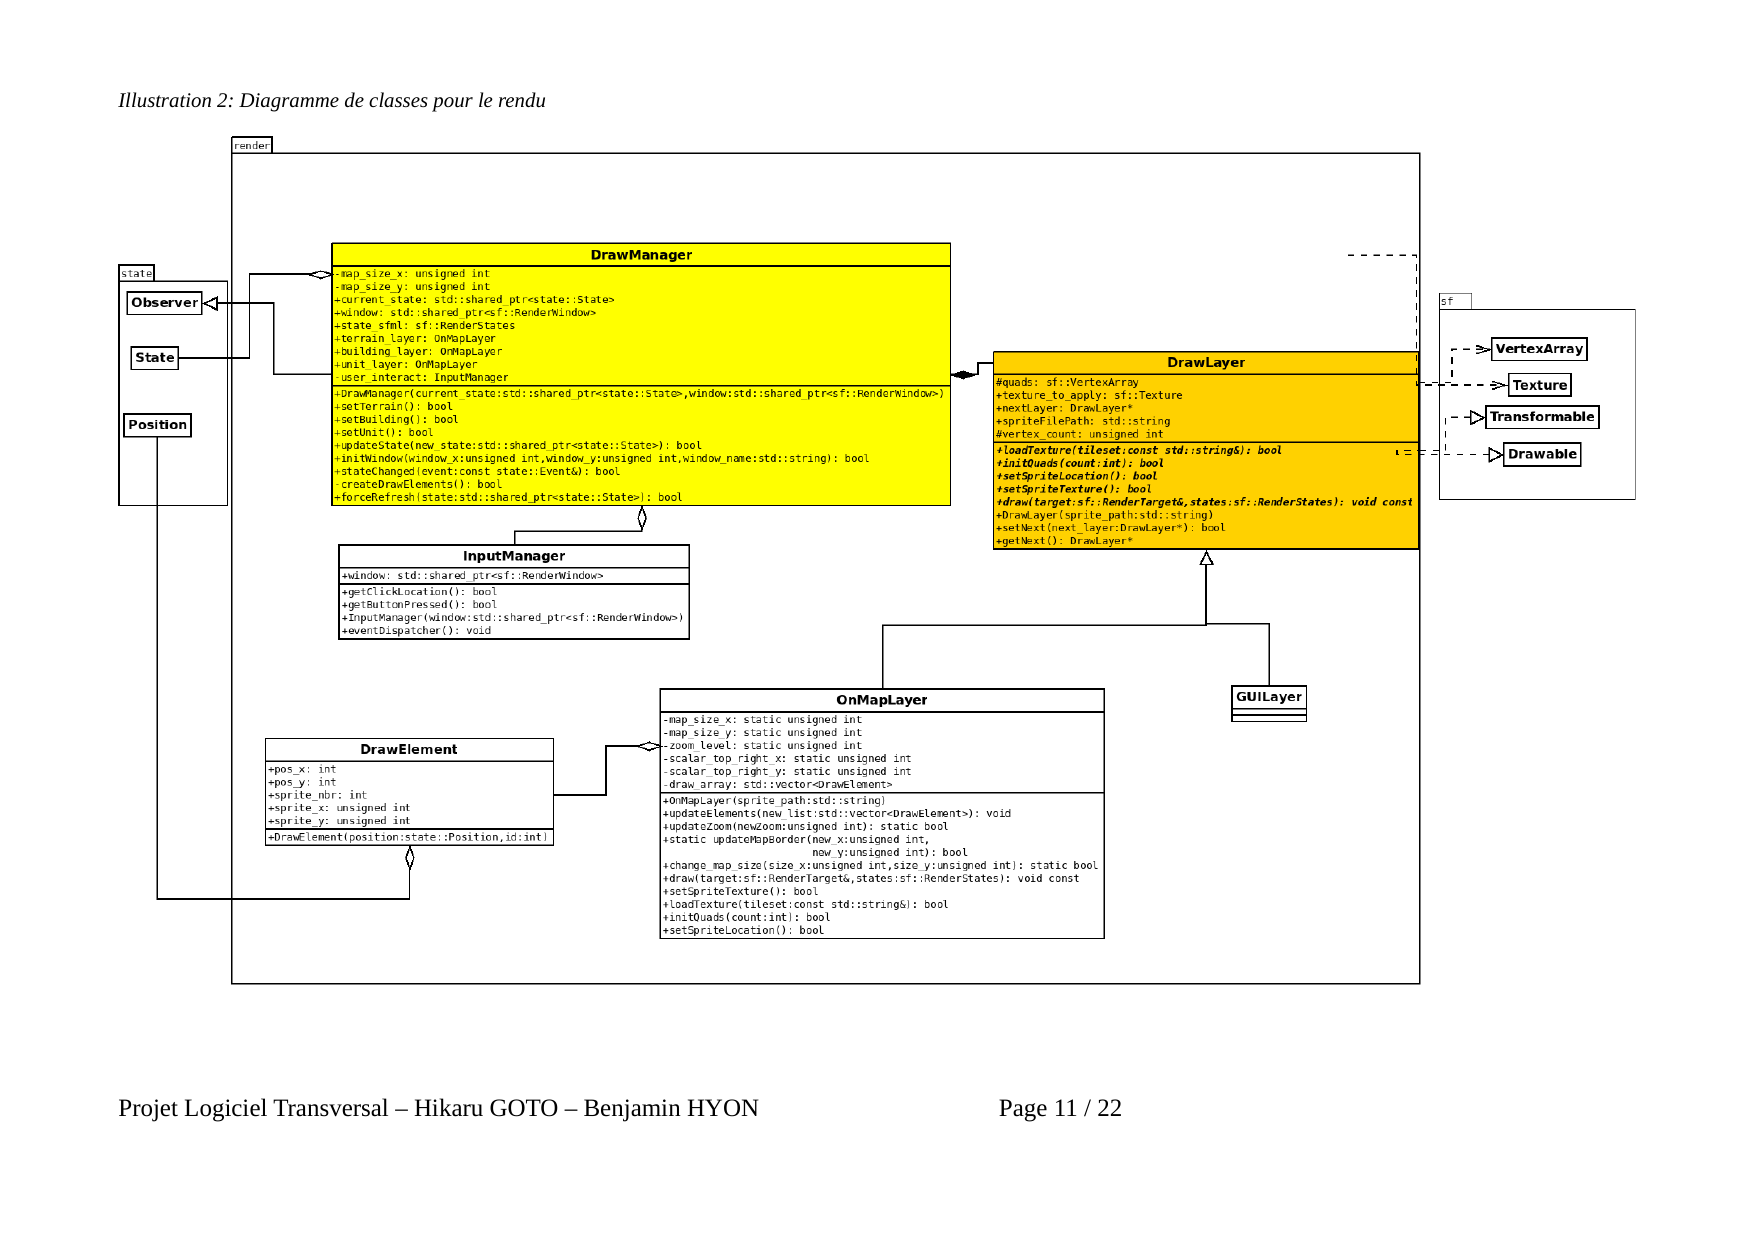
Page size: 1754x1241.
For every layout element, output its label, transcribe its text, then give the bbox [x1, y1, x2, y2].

picture [118, 136, 1636, 985]
text Illustration 2: Diagramme de classes pour le rendu [118, 87, 1636, 112]
